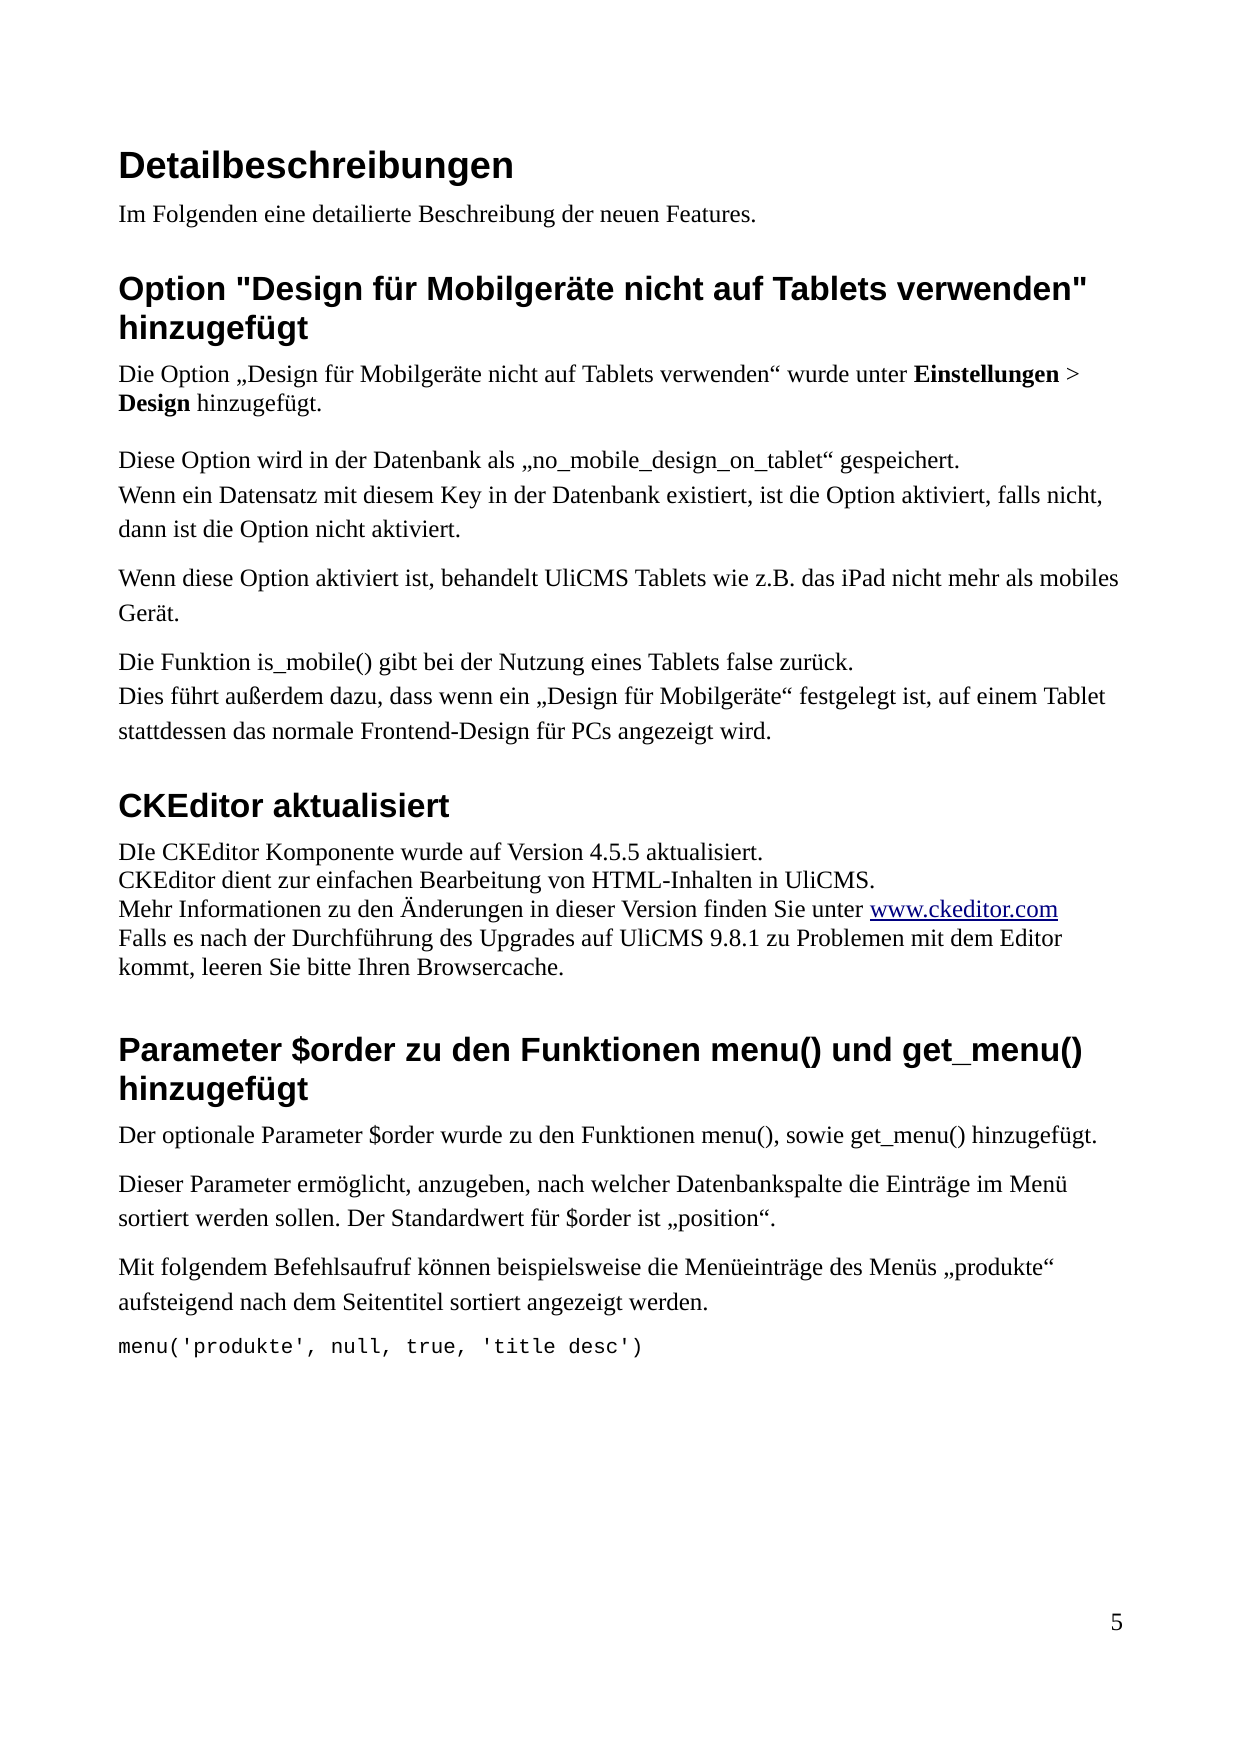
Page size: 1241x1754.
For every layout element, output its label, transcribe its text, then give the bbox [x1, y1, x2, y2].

text DIe CKEditor Komponente wurde auf Version 4.5.5 aktualisiert. CKEditor dient zur einfachen Bearbeitung von HTML-Inhalten in UliCMS. [118, 837, 1123, 894]
text Dieser Parameter ermöglicht, anzugeben, nach welcher Datenbankspalte die Einträge im Menü sortiert werden sollen. Der Standardwert für $order ist „position“. [118, 1169, 1123, 1232]
text Mit folgendem Befehlsaufruf können beispielsweise die Menüeinträge des Menüs „produkte“ aufsteigend nach dem Seitentitel sortiert angezeigt werden. [118, 1252, 1123, 1316]
text Die Option „Design für Mobilgeräte nicht auf Tablets verwenden“ wurde unter Einstellungen > [118, 359, 1123, 388]
subtitle Detailbeschreibungen [118, 143, 1123, 187]
text Der optionale Parameter $order wurde zu den Funktionen menu(), sowie get_menu() hinzugefügt. [118, 1120, 1123, 1149]
subtitle Option "Design für Mobilgeräte nicht auf Tablets verwenden" hinzugefügt [118, 269, 1123, 346]
subtitle CKEditor aktualisiert [118, 786, 1123, 824]
text Design hinzugefügt. [118, 388, 1123, 416]
text Die Funktion is_mobile() gibt bei der Nutzung eines Tablets false zurück. Dies führt außerdem dazu, dass wenn ein „Design für Mobilgeräte“ festgelegt ist, auf einem Tablet stattdessen das normale Frontend-Design für PCs angezeigt wird. [118, 647, 1123, 744]
text Diese Option wird in der Datenbank als „no_mobile_design_on_tablet“ gespeichert. Wenn ein Datensatz mit diesem Key in der Datenbank existiert, ist die Option aktiviert, falls nicht, dann ist die Option nicht aktiviert. [118, 445, 1123, 543]
text Mehr Informationen zu den Änderungen in dieser Version finden Sie unter www.ckeditor.com [118, 894, 1123, 923]
text menu('produkte', null, true, 'title desc') [118, 1336, 1123, 1360]
text Falls es nach der Durchführung des Upgrades auf UliCMS 9.8.1 zu Problemen mit dem Editor kommt, leeren Sie bitte Ihren Browsercache. [118, 923, 1123, 981]
subtitle Parameter $order zu den Funktionen menu() und get_menu() hinzugefügt [118, 1030, 1123, 1107]
text Im Folgenden eine detailierte Beschreibung der neuen Features. [118, 199, 1123, 228]
text Wenn diese Option aktiviert ist, behandelt UliCMS Tablets wie z.B. das iPad nicht mehr als mobiles Gerät. [118, 563, 1123, 626]
